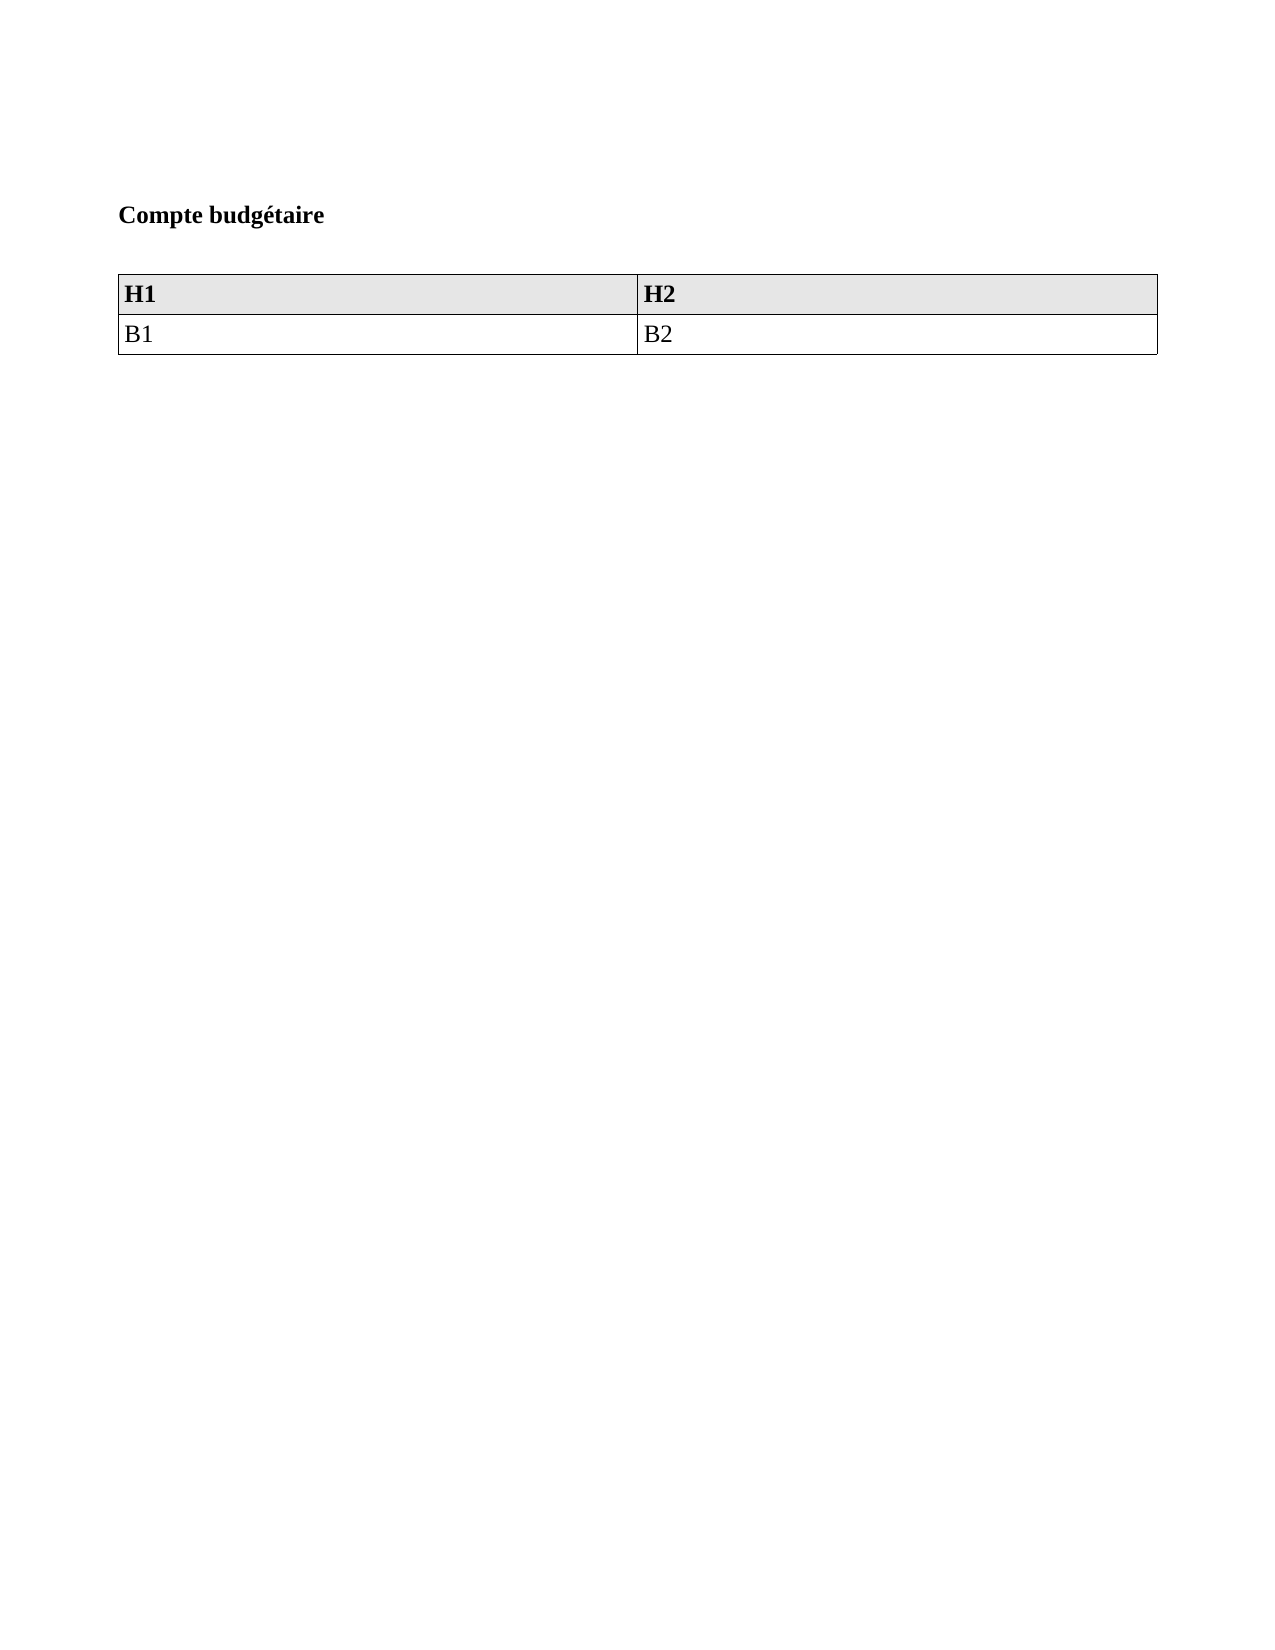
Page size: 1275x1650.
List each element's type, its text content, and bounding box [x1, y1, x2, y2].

text Compte budgétaire [118, 201, 1157, 229]
table_header H2 [638, 275, 1157, 314]
table_cell B2 [638, 315, 1157, 354]
table_cell B1 [119, 315, 637, 354]
table_header H1 [119, 275, 637, 314]
